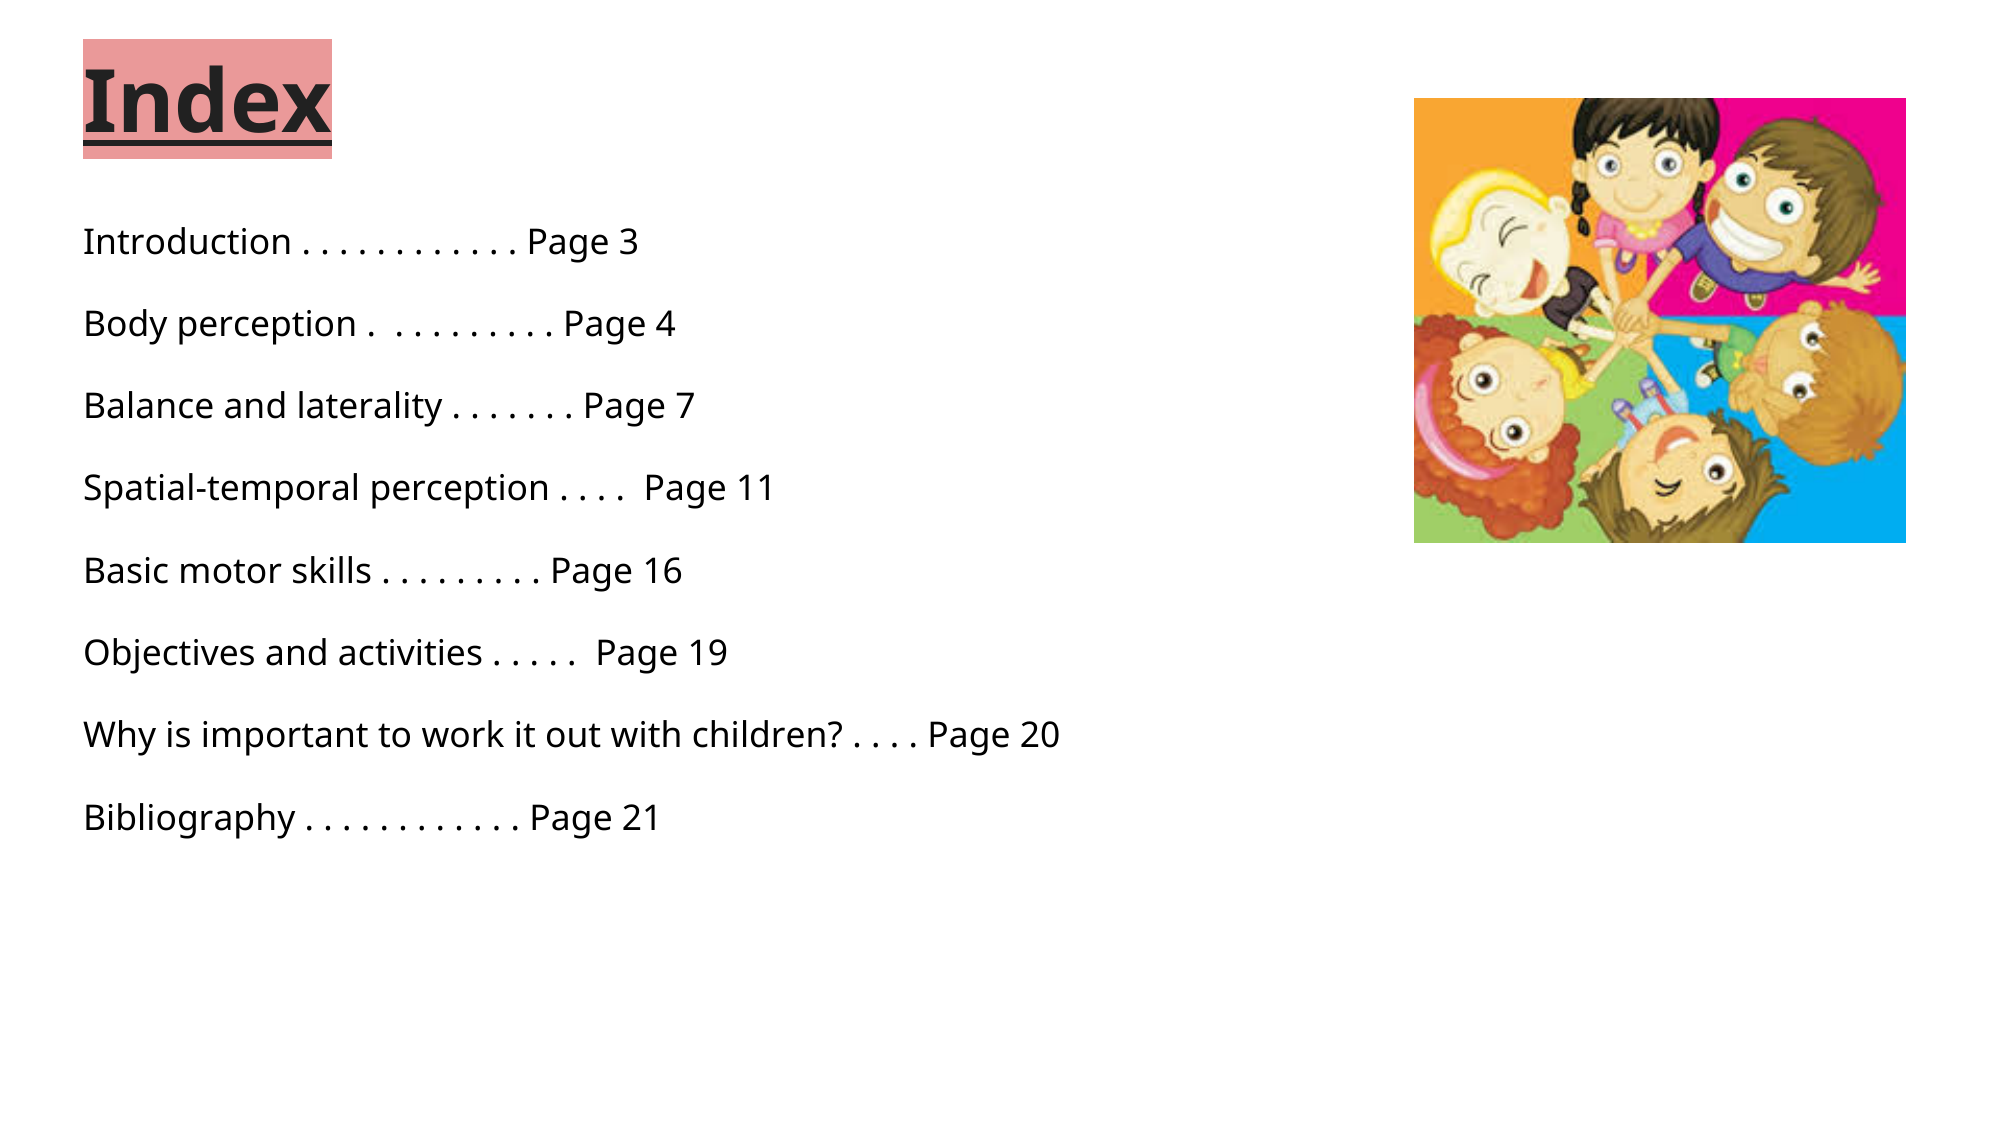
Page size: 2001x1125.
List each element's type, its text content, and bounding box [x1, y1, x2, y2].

picture [1414, 98, 1906, 543]
list Introduction . . . . . . . . . . . . Page 3 Body perception . . . . . . . . . . Page 4 Balance and laterality . . . . . . . Page 7 Spatial-temporal perception . . . . Page 11 Basic motor skills . . . . . . . . . Page 16 Objectives and activities . . . . . Page 19 Why is important to work it out with children? . . . . Page 20 Bibliography . . . . . . . . . . . . Page 21 [68, 197, 1932, 928]
title Index [68, 30, 1932, 197]
